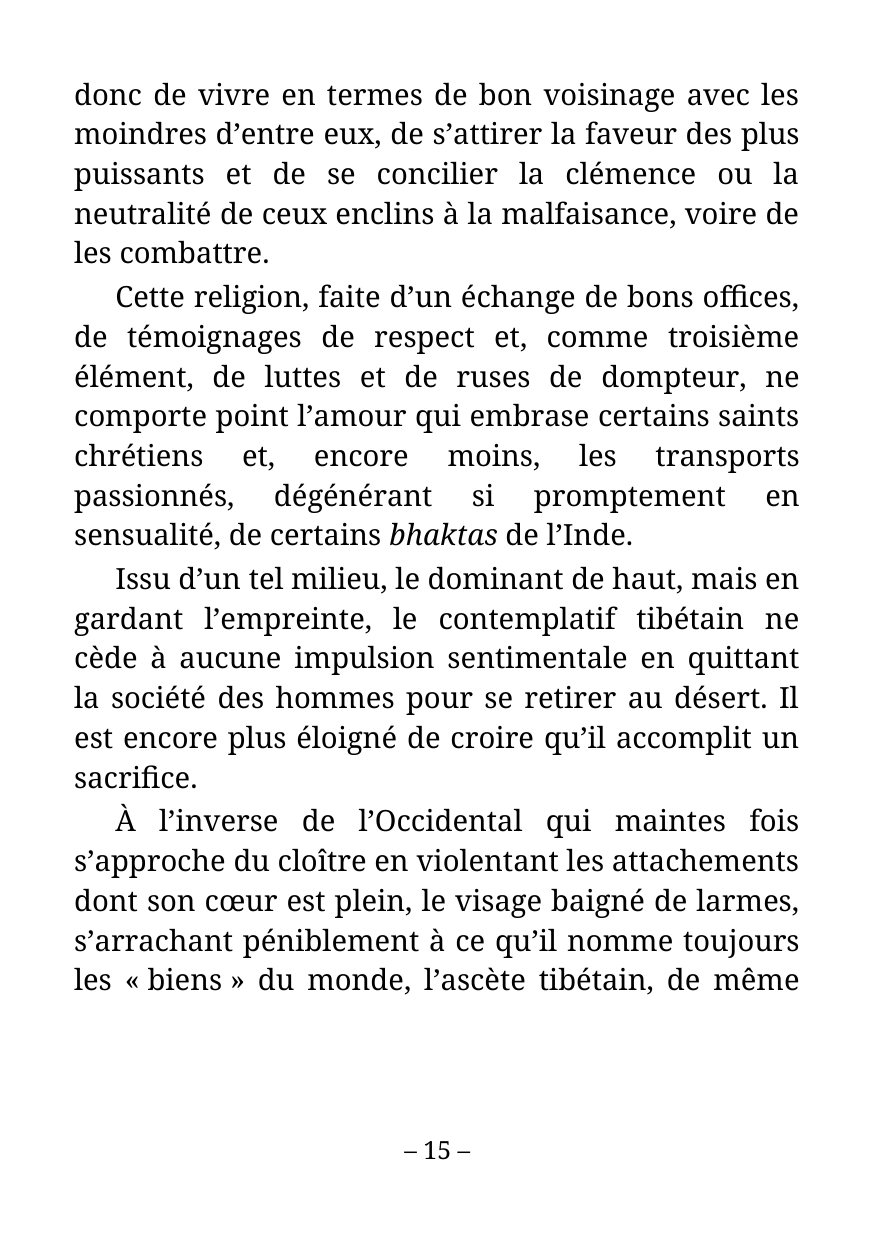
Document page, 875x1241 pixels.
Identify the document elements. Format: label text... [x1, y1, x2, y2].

text Issu d’un tel milieu, le dominant de haut, mais en gardant l’empreinte, le contemplatif tibétain ne cède à aucune impulsion sentimentale en quittant la société des hommes pour se retirer au désert. Il est encore plus éloigné de croire qu’il accomplit un sacrifice. [74, 558, 800, 797]
text donc de vivre en termes de bon voisinage avec les moindres d’entre eux, de s’attirer la faveur des plus puissants et de se concilier la clémence ou la neutralité de ceux enclins à la malfaisance, voire de les combattre. [74, 74, 800, 272]
text À l’inverse de l’Occidental qui maintes fois s’approche du cloître en violentant les attachements dont son cœur est plein, le visage baigné de larmes, s’arrachant péniblement à ce qu’il nomme toujours les « biens » du monde, l’ascète tibétain, de même [74, 801, 800, 999]
text Cette religion, faite d’un échange de bons offices, de témoignages de respect et, comme troisième élément, de luttes et de ruses de dompteur, ne comporte point l’amour qui embrase certains saints chrétiens et, encore moins, les transports passionnés, dégénérant si promptement en sensualité, de certains bhaktas de l’Inde. [74, 276, 800, 554]
